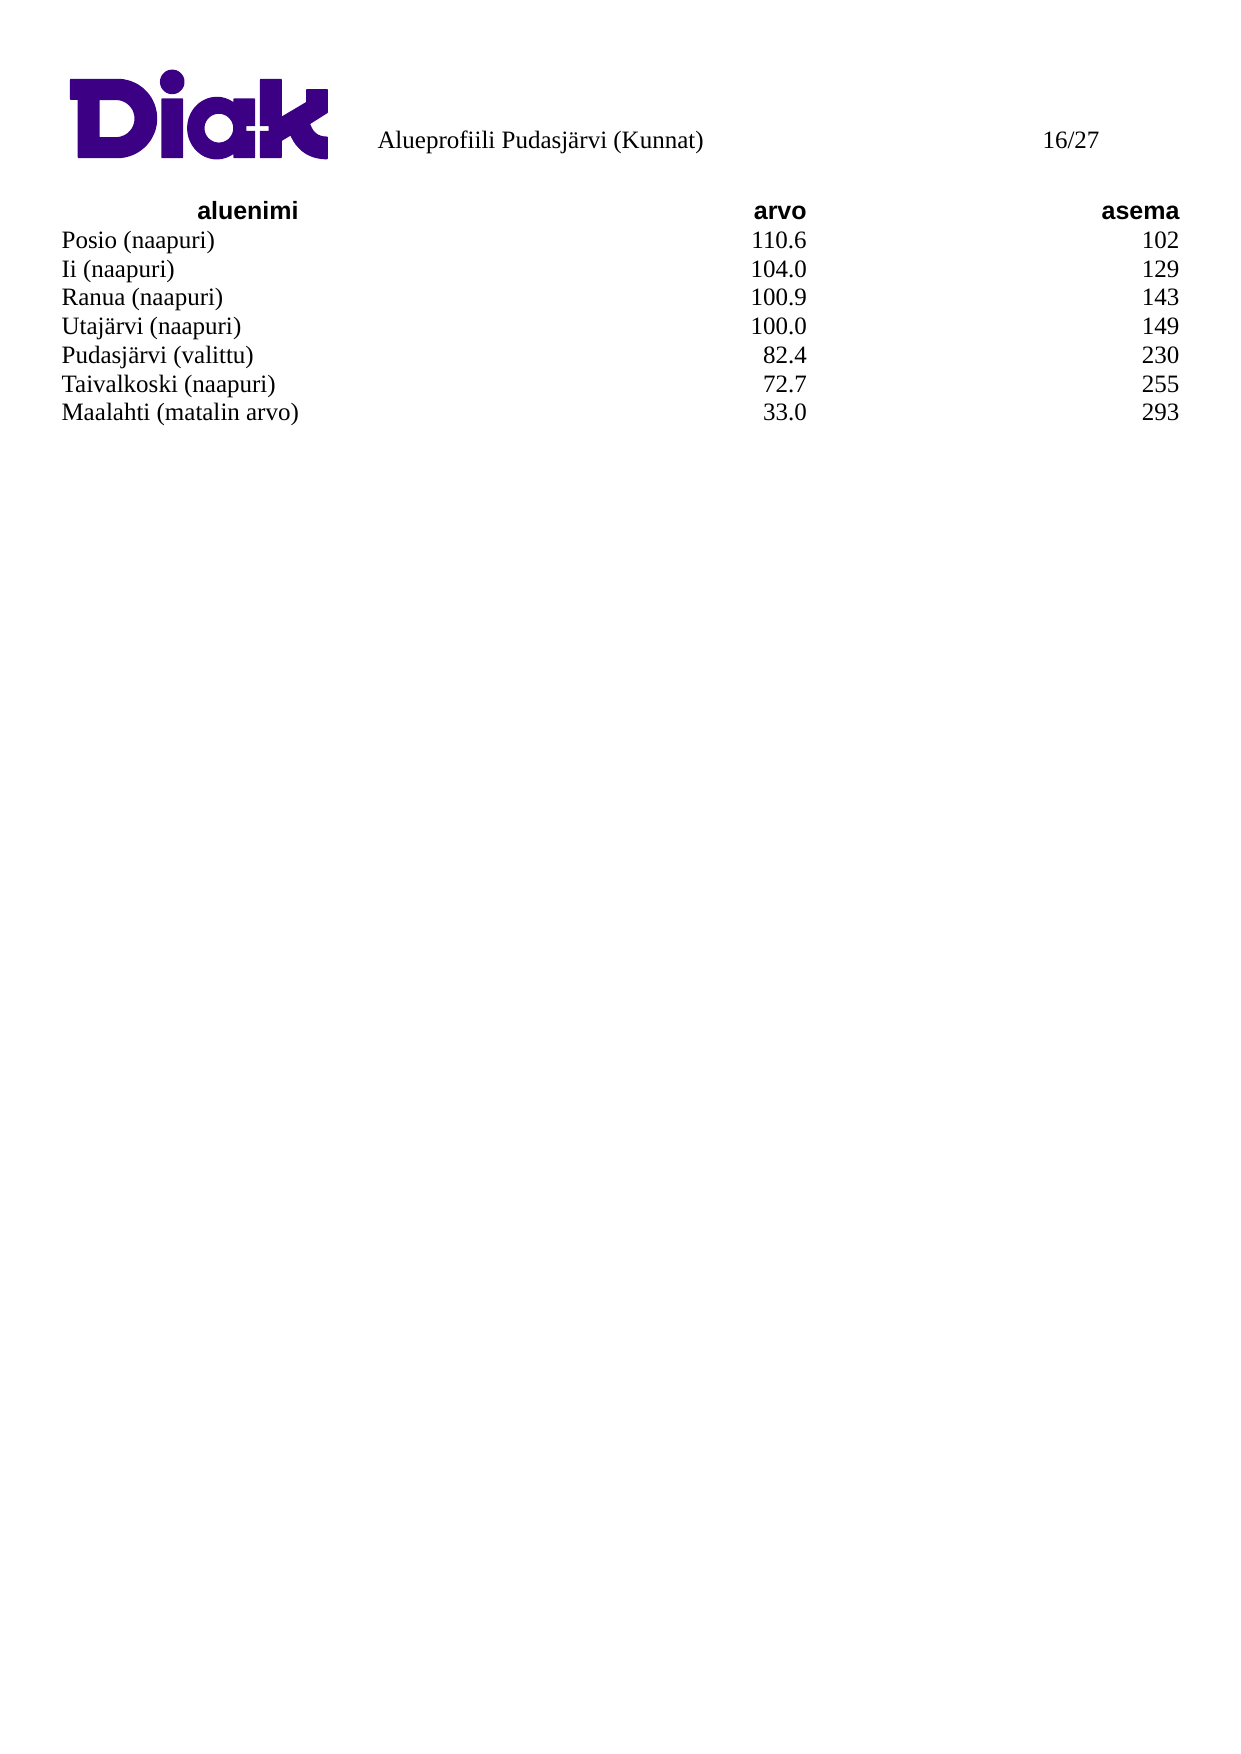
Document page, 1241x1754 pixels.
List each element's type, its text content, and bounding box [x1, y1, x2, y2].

table_cell 293 [806, 398, 1179, 426]
table_cell 100.0 [434, 311, 806, 340]
table_cell 33.0 [434, 398, 806, 426]
table_cell 143 [806, 283, 1179, 311]
table_cell 230 [806, 340, 1179, 369]
table_cell 110.6 [434, 225, 806, 254]
table_cell 102 [806, 225, 1179, 254]
table_cell 149 [806, 311, 1179, 340]
table_header arvo [434, 196, 806, 225]
table_cell 100.9 [434, 283, 806, 311]
table_header asema [806, 196, 1179, 225]
table_cell 104.0 [434, 254, 806, 282]
table_header aluenimi [61, 196, 434, 225]
table_cell 82.4 [434, 340, 806, 369]
table_cell Posio (naapuri) [61, 225, 434, 254]
table_cell Ranua (naapuri) [61, 283, 434, 311]
table_cell 255 [806, 369, 1179, 397]
table_cell 72.7 [434, 369, 806, 397]
table_cell Ii (naapuri) [61, 254, 434, 282]
table_cell Utajärvi (naapuri) [61, 311, 434, 340]
table_cell Taivalkoski (naapuri) [61, 369, 434, 397]
table_cell Pudasjärvi (valittu) [61, 340, 434, 369]
table_cell Maalahti (matalin arvo) [61, 398, 434, 426]
table_cell 129 [806, 254, 1179, 282]
